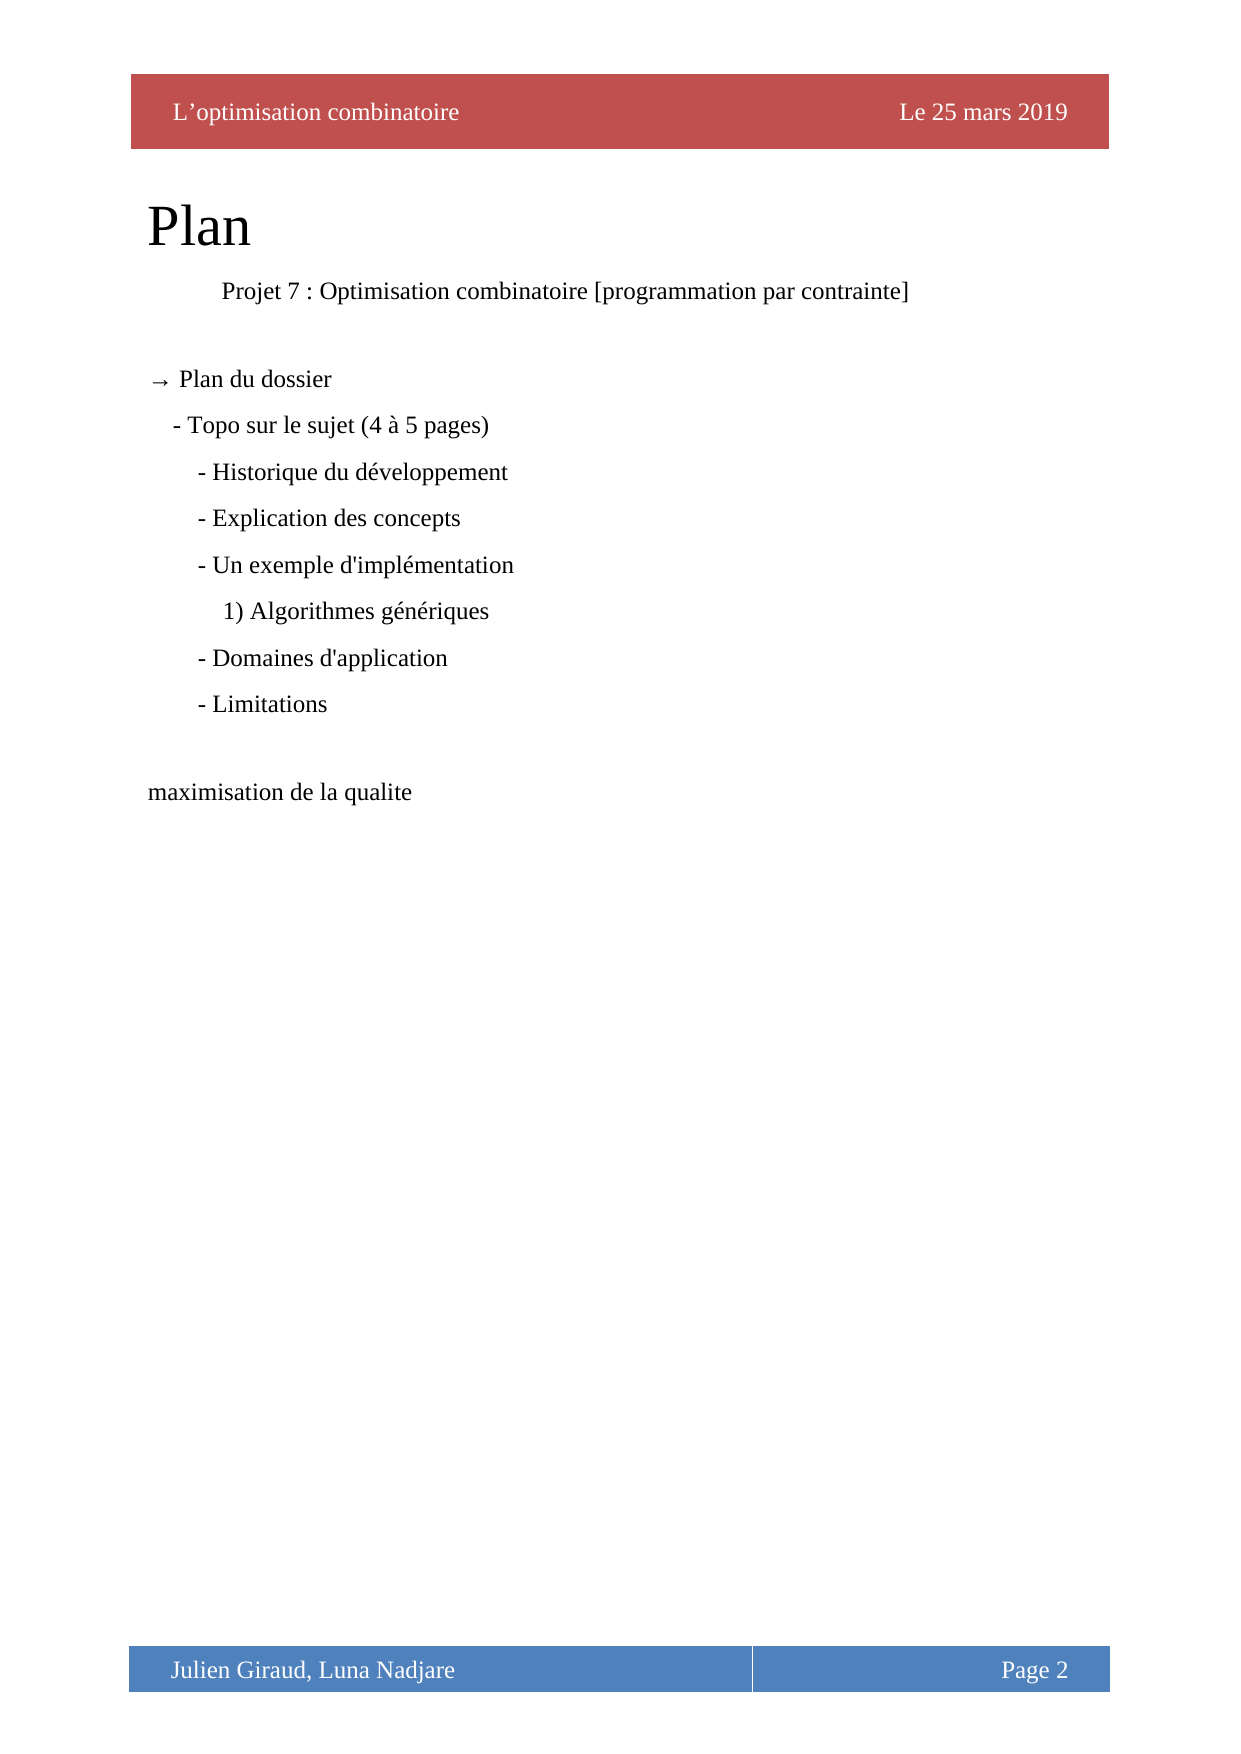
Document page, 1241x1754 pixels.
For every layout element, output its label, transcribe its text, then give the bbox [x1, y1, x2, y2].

text - Limitations [148, 689, 1093, 718]
text - Historique du développement [148, 457, 1093, 486]
text - Un exemple d'implémentation [148, 550, 1093, 578]
text - Topo sur le sujet (4 à 5 pages) [148, 410, 1093, 439]
text Projet 7 : Optimisation combinatoire [programmation par contrainte] [148, 276, 1093, 304]
text Plan [148, 191, 1093, 258]
text 1) Algorithmes génériques [148, 596, 1093, 625]
text maximisation de la qualite [148, 777, 1093, 806]
text - Domaines d'application [148, 643, 1093, 671]
text → Plan du dossier [148, 364, 1093, 393]
text - Explication des concepts [148, 503, 1093, 532]
